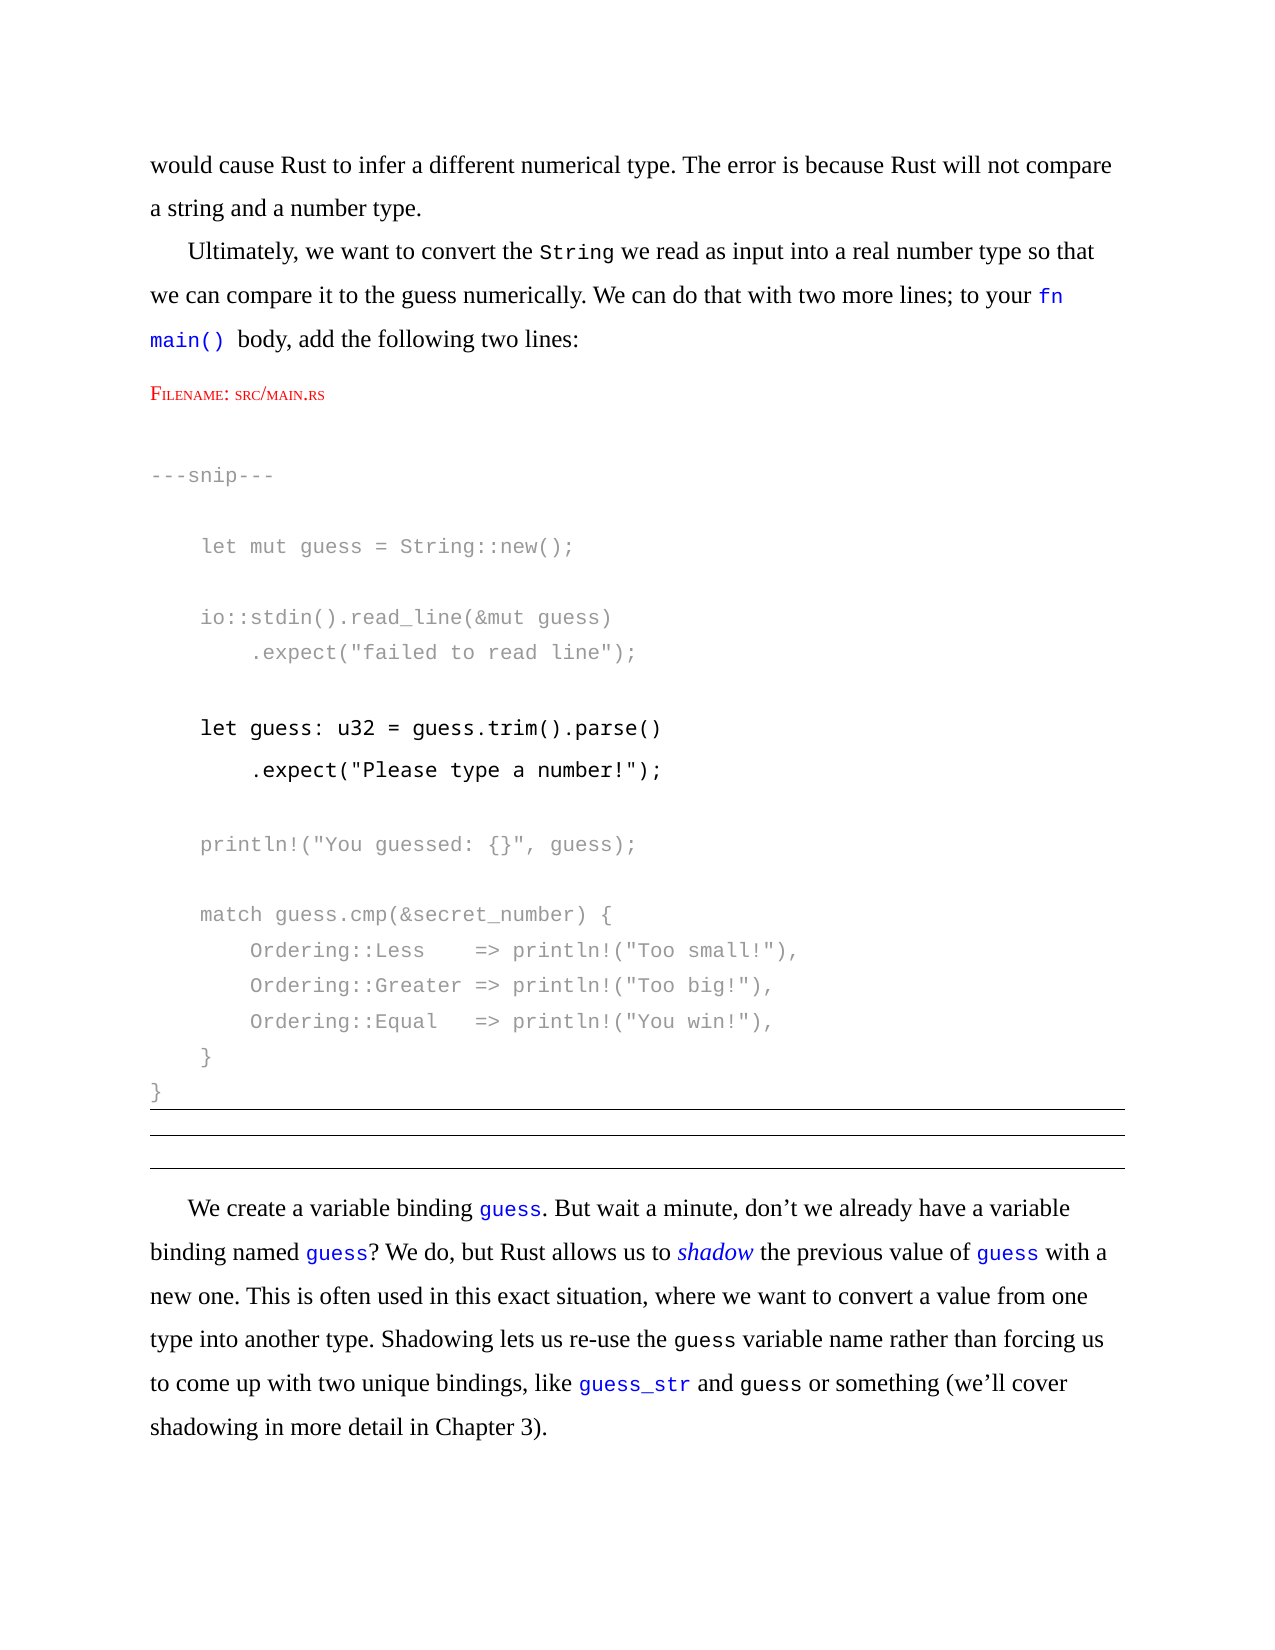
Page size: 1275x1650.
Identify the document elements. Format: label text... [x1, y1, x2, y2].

text io::stdin().read_line(&mut guess) [150, 607, 1125, 630]
text ---snip--- [150, 465, 1125, 489]
text .expect("Please type a number!"); [150, 756, 1125, 784]
text Ordering::Less => println!("Too small!"), [150, 940, 1125, 963]
text We create a variable binding guess. But wait a minute, don’t we already have a variable binding named guess? We do, but Rust allows us to shadow the previous value of guess with a new one. This is often used in this exact situation, where we want to convert a value from one type into another type. Shadowing lets us re-use the guess variable name rather than forcing us to come up with two unique bindings, like guess_str and guess or something (we’ll cover shadowing in more detail in Chapter 3). [150, 1193, 1125, 1441]
text Filename: src/main.rs [150, 381, 1125, 405]
text } [150, 1046, 1125, 1070]
text Ordering::Greater => println!("Too big!"), [150, 975, 1125, 999]
text Ultimately, we want to convert the String we read as input into a real number type so that we can compare it to the guess numerically. We can do that with two more lines; to your fn main() body, add the following two lines: [150, 236, 1125, 354]
text .expect("failed to read line"); [150, 642, 1125, 666]
text } [150, 1081, 1125, 1109]
text match guess.cmp(&secret_number) { [150, 904, 1125, 928]
text let guess: u32 = guess.trim().parse() [150, 713, 1125, 741]
text Ordering::Equal => println!("You win!"), [150, 1011, 1125, 1034]
text would cause Rust to infer a different numerical type. The error is because Rust will not compare a string and a number type. [150, 150, 1125, 222]
text println!("You guessed: {}", guess); [150, 833, 1125, 857]
text let mut guess = String::new(); [150, 536, 1125, 559]
